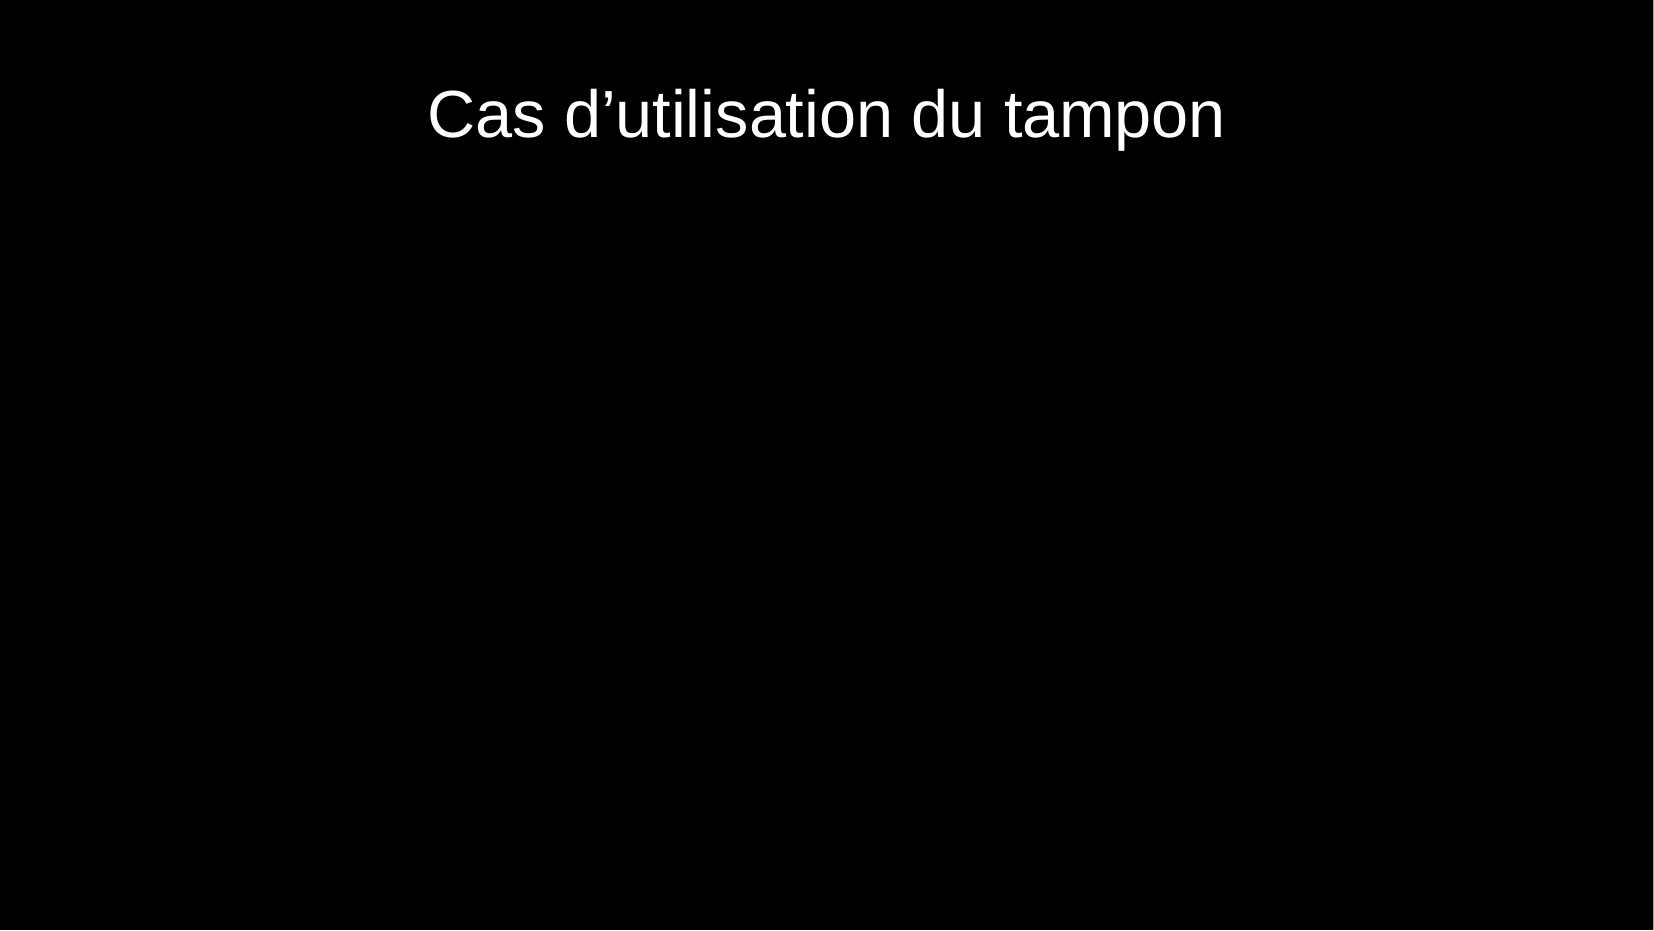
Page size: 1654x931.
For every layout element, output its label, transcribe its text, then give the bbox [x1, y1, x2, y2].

title Cas d’utilisation du tampon [82, 37, 1571, 193]
